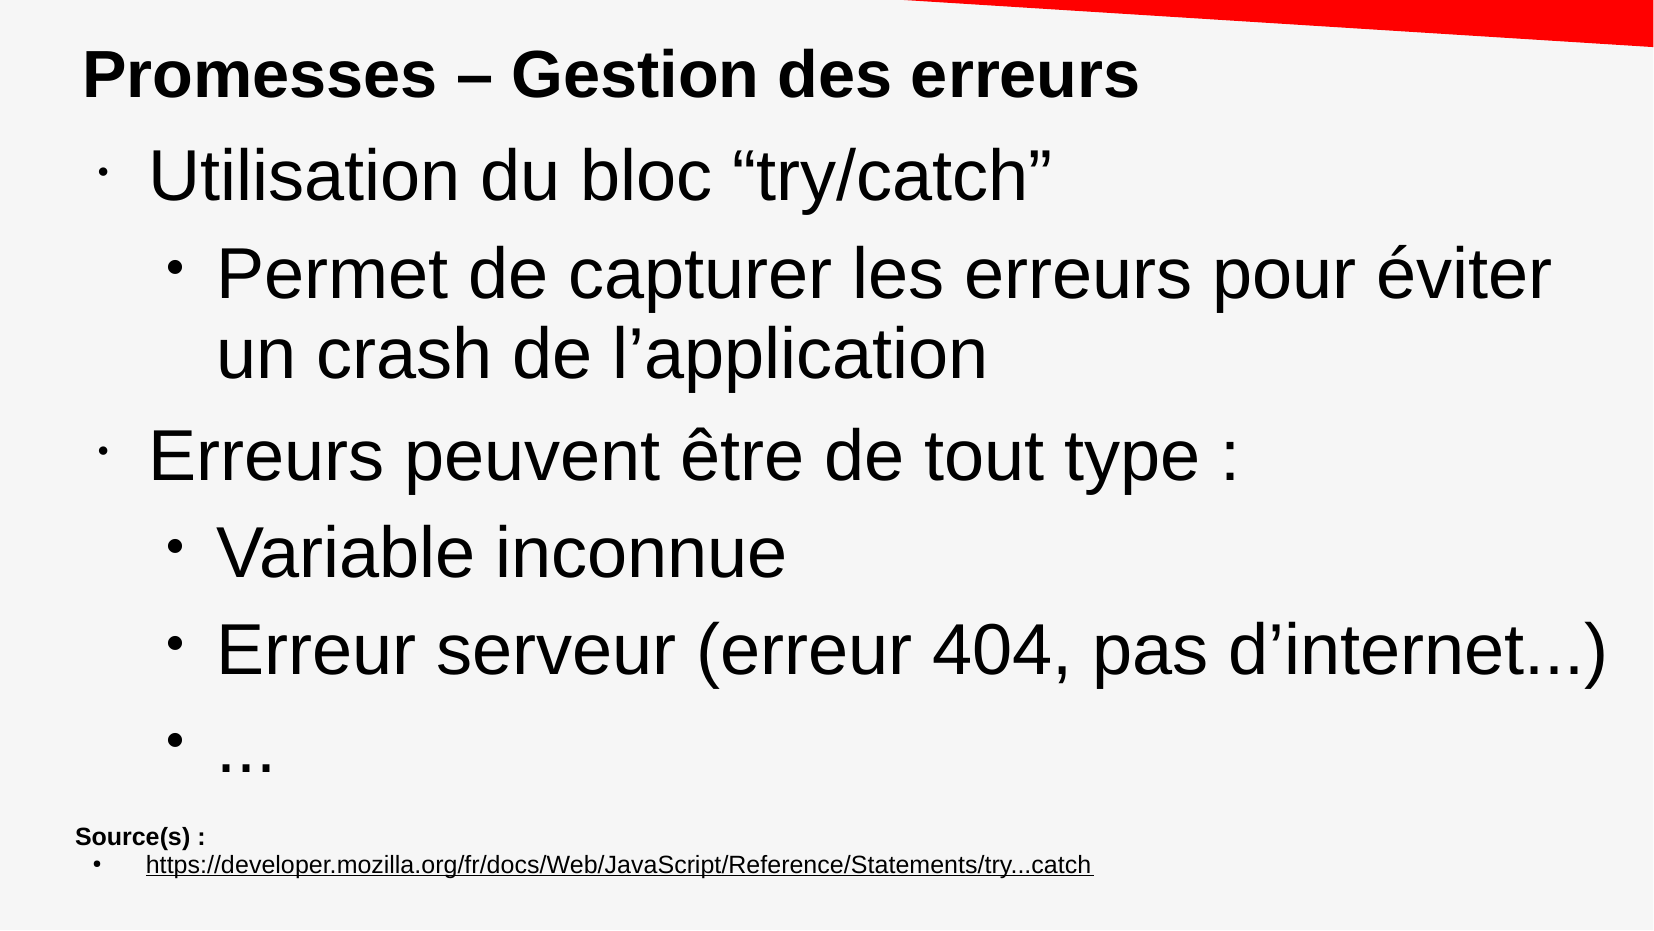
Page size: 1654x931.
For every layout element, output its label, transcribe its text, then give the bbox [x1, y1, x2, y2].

text_box [903, 0, 1654, 48]
text_box Source(s) : https://developer.mozilla.org/fr/docs/Web/JavaScript/Reference/Statements/try...catch [60, 815, 1546, 929]
title Promesses – Gestion des erreurs [82, 37, 1571, 114]
list Utilisation du bloc “try/catch” Permet de capturer les erreurs pour éviter un crash de l’application Erreurs peuvent être de tout type : Variable inconnue Erreur serveur (erreur 404, pas d’internet...) ... [80, 135, 1620, 798]
